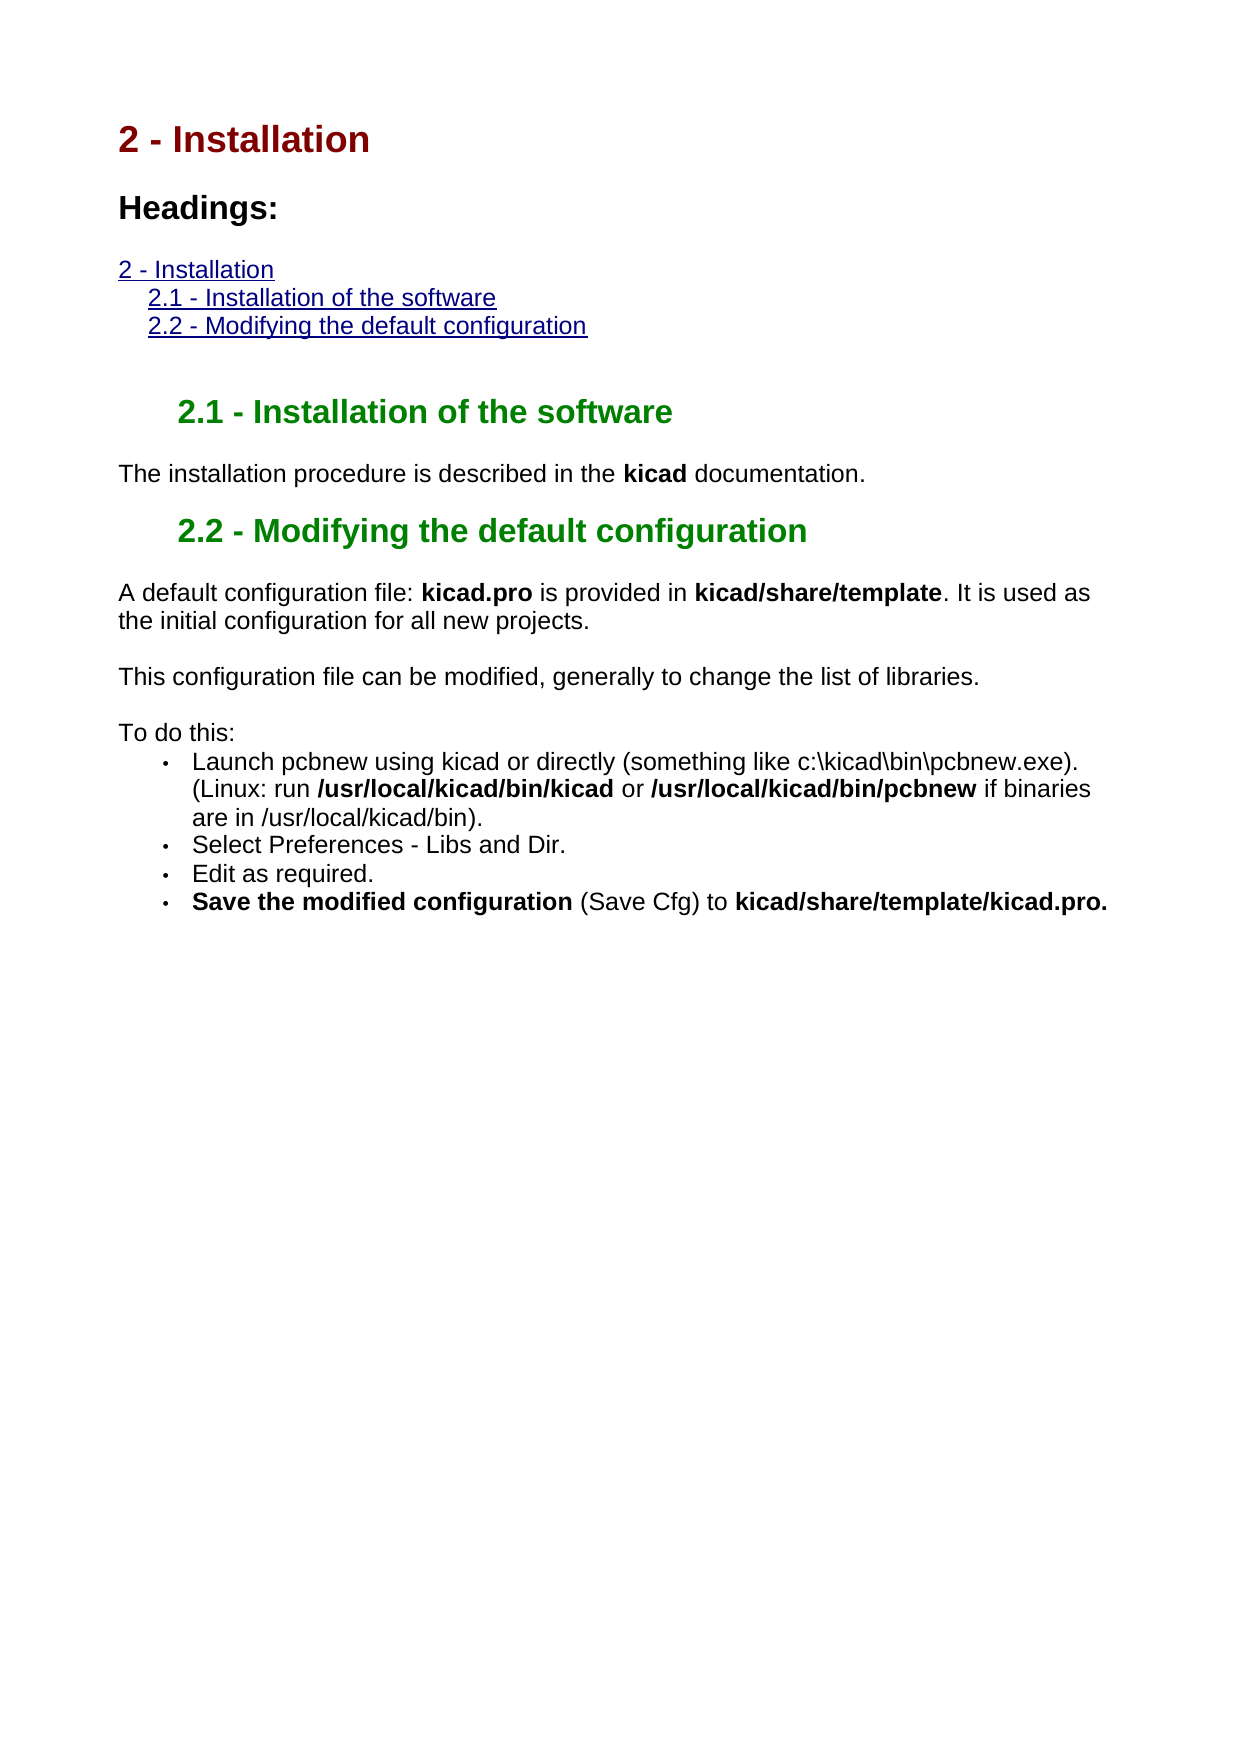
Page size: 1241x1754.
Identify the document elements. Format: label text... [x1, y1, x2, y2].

text To do this: [118, 719, 1122, 747]
subtitle Modifying the default configuration [177, 513, 1122, 549]
text A default configuration file: kicad.pro is provided in kicad/share/template. It is used as the initial configuration for all new projects. [118, 579, 1122, 635]
list Launch pcbnew using kicad or directly (something like c:\kicad\bin\pcbnew.exe). (Linux: run /usr/local/kicad/bin/kicad or /usr/local/kicad/bin/pcbnew if binaries are in /usr/local/kicad/bin). [162, 747, 1122, 831]
text This configuration file can be modified, generally to change the list of libraries. [118, 663, 1122, 691]
text The installation procedure is described in the kicad documentation. [118, 459, 1122, 488]
subtitle Headings: [118, 189, 1122, 227]
list Save the modified configuration (Save Cfg) to kicad/share/template/kicad.pro. [162, 887, 1122, 915]
subtitle Installation of the software [177, 393, 1122, 430]
text 2 - Installation [118, 256, 1122, 284]
subtitle Installation [118, 118, 1122, 160]
text 2.1 - Installation of the software [148, 284, 1122, 312]
list Edit as required. [162, 859, 1122, 887]
text 2.2 - Modifying the default configuration [148, 312, 1122, 340]
list Select Preferences - Libs and Dir. [162, 831, 1122, 859]
